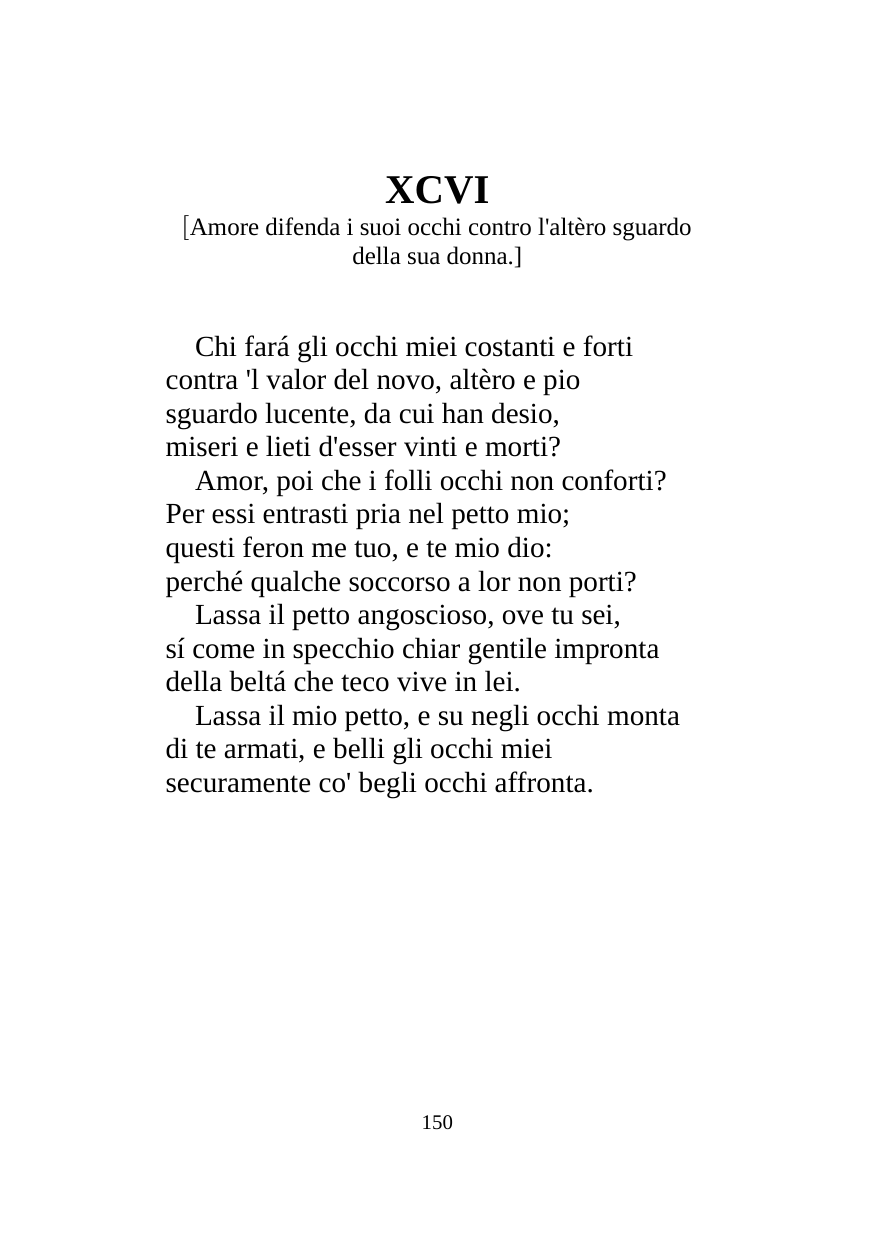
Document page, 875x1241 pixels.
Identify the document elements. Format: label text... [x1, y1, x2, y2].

text Lassa il petto angoscioso, ove tu sei, sí come in specchio chiar gentile impronta della beltá che teco vive in lei. [165, 597, 768, 698]
text Amor, poi che i folli occhi non conforti? Per essi entrasti pria nel petto mio; questi feron me tuo, e te mio dio: perché qualche soccorso a lor non porti? [165, 463, 768, 597]
subtitle XCVI Amore difenda i suoi occhi contro l'altèro sguardo della sua donna.] [165, 165, 709, 270]
text Chi fará gli occhi miei costanti e forti contra 'l valor del novo, altèro e pio sguardo lucente, da cui han desio, miseri e lieti d'esser vinti e morti? [165, 329, 768, 463]
text Lassa il mio petto, e su negli occhi monta di te armati, e belli gli occhi miei securamente co' begli occhi affronta. [165, 698, 768, 798]
